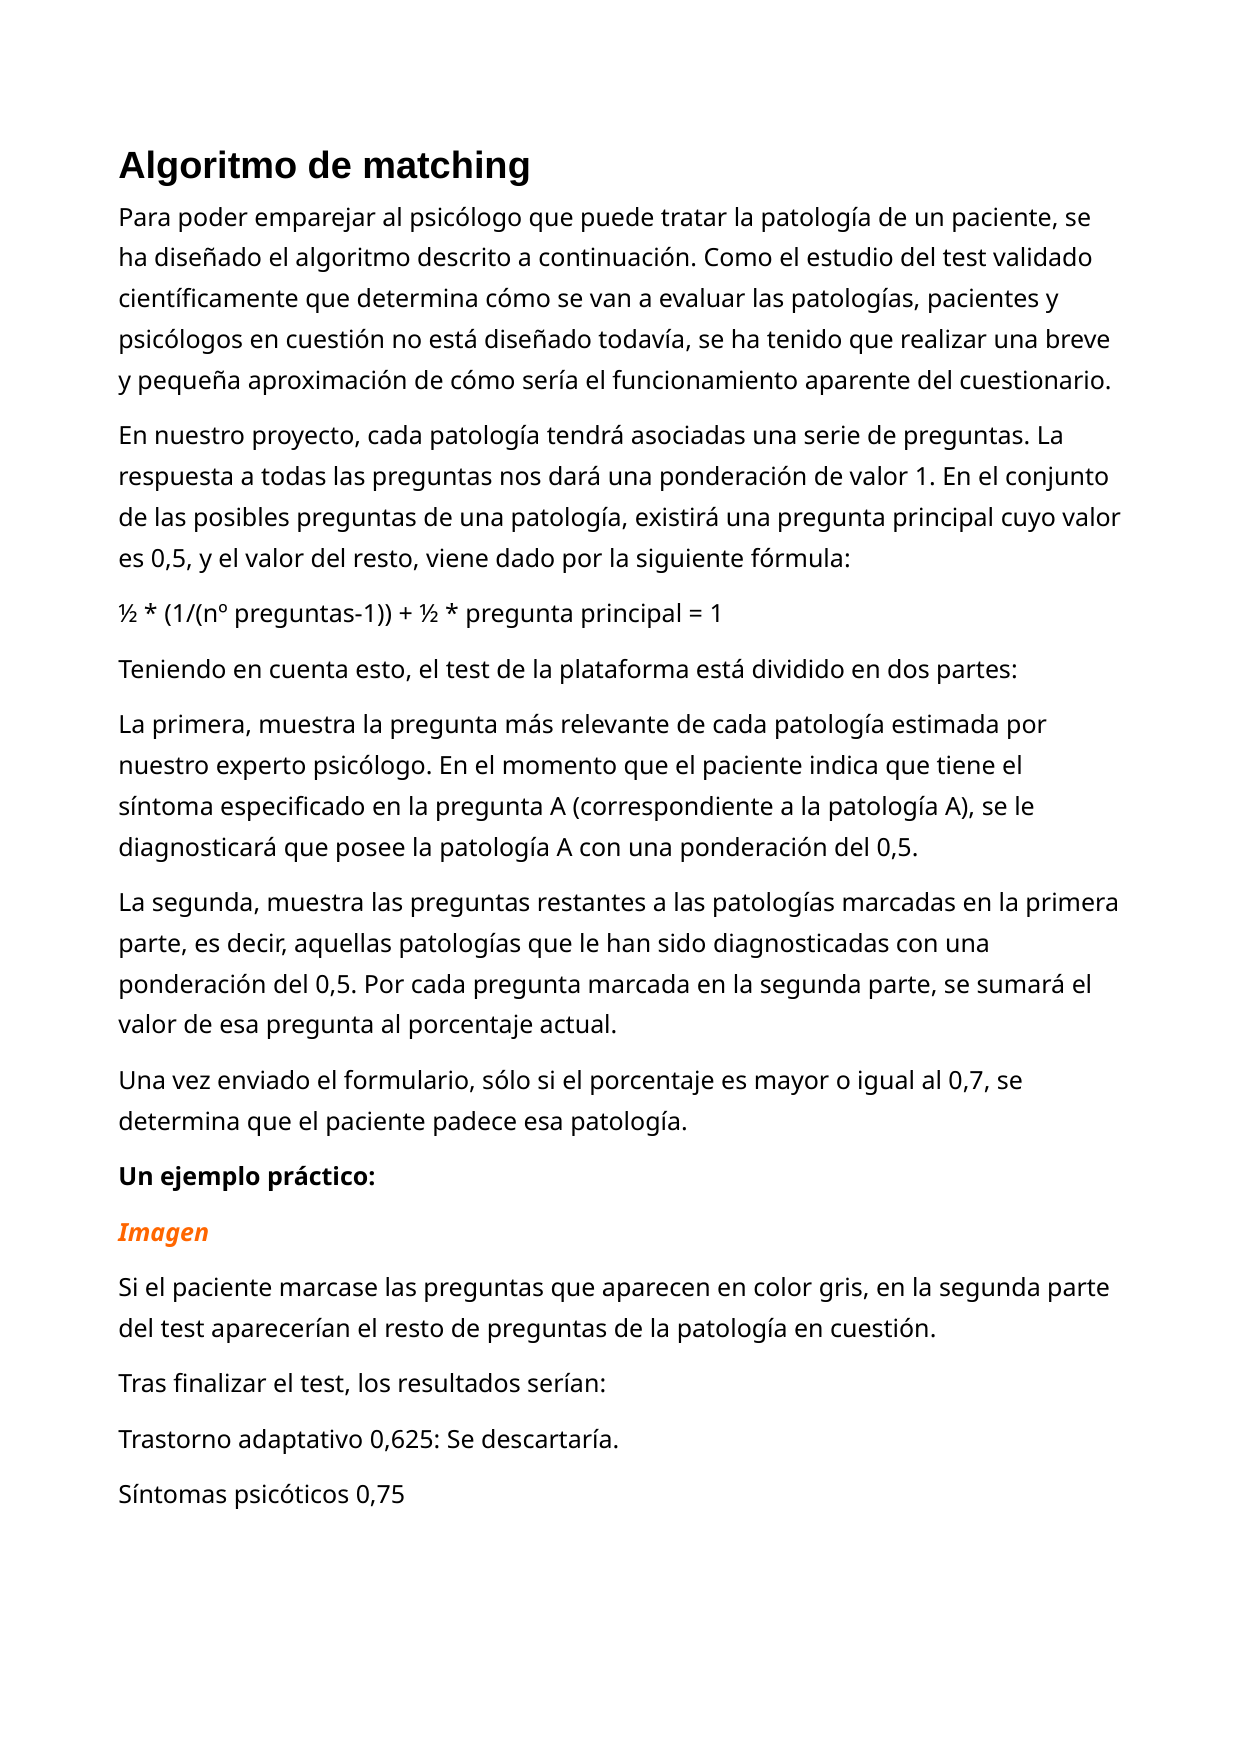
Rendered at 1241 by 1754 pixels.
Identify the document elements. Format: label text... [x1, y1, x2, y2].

text Tras finalizar el test, los resultados serían: [118, 1366, 1122, 1400]
text Un ejemplo práctico: [118, 1159, 1122, 1193]
text La primera, muestra la pregunta más relevante de cada patología estimada por nuestro experto psicólogo. En el momento que el paciente indica que tiene el síntoma especificado en la pregunta A (correspondiente a la patología A), se le diagnosticará que posee la patología A con una ponderación del 0,5. [118, 707, 1122, 863]
subtitle Algoritmo de matching [118, 143, 1122, 187]
text Si el paciente marcase las preguntas que aparecen en color gris, en la segunda parte del test aparecerían el resto de preguntas de la patología en cuestión. [118, 1270, 1122, 1344]
text Para poder emparejar al psicólogo que puede tratar la patología de un paciente, se ha diseñado el algoritmo descrito a continuación. Como el estudio del test validado científicamente que determina cómo se van a evaluar las patologías, pacientes y psicólogos en cuestión no está diseñado todavía, se ha tenido que realizar una breve y pequeña aproximación de cómo sería el funcionamiento aparente del cuestionario. [118, 199, 1122, 397]
text La segunda, muestra las preguntas restantes a las patologías marcadas en la primera parte, es decir, aquellas patologías que le han sido diagnosticadas con una ponderación del 0,5. Por cada pregunta marcada en la segunda parte, se sumará el valor de esa pregunta al porcentaje actual. [118, 885, 1122, 1041]
text ½ * (1/(nº preguntas-1)) + ½ * pregunta principal = 1 [118, 596, 1122, 630]
text Síntomas psicóticos 0,75 [118, 1477, 1122, 1511]
text En nuestro proyecto, cada patología tendrá asociadas una serie de preguntas. La respuesta a todas las preguntas nos dará una ponderación de valor 1. En el conjunto de las posibles preguntas de una patología, existirá una pregunta principal cuyo valor es 0,5, y el valor del resto, viene dado por la siguiente fórmula: [118, 418, 1122, 574]
text Una vez enviado el formulario, sólo si el porcentaje es mayor o igual al 0,7, se determina que el paciente padece esa patología. [118, 1063, 1122, 1137]
text Teniendo en cuenta esto, el test de la plataforma está dividido en dos partes: [118, 651, 1122, 685]
text Imagen [118, 1214, 1122, 1248]
text Trastorno adaptativo 0,625: Se descartaría. [118, 1421, 1122, 1455]
